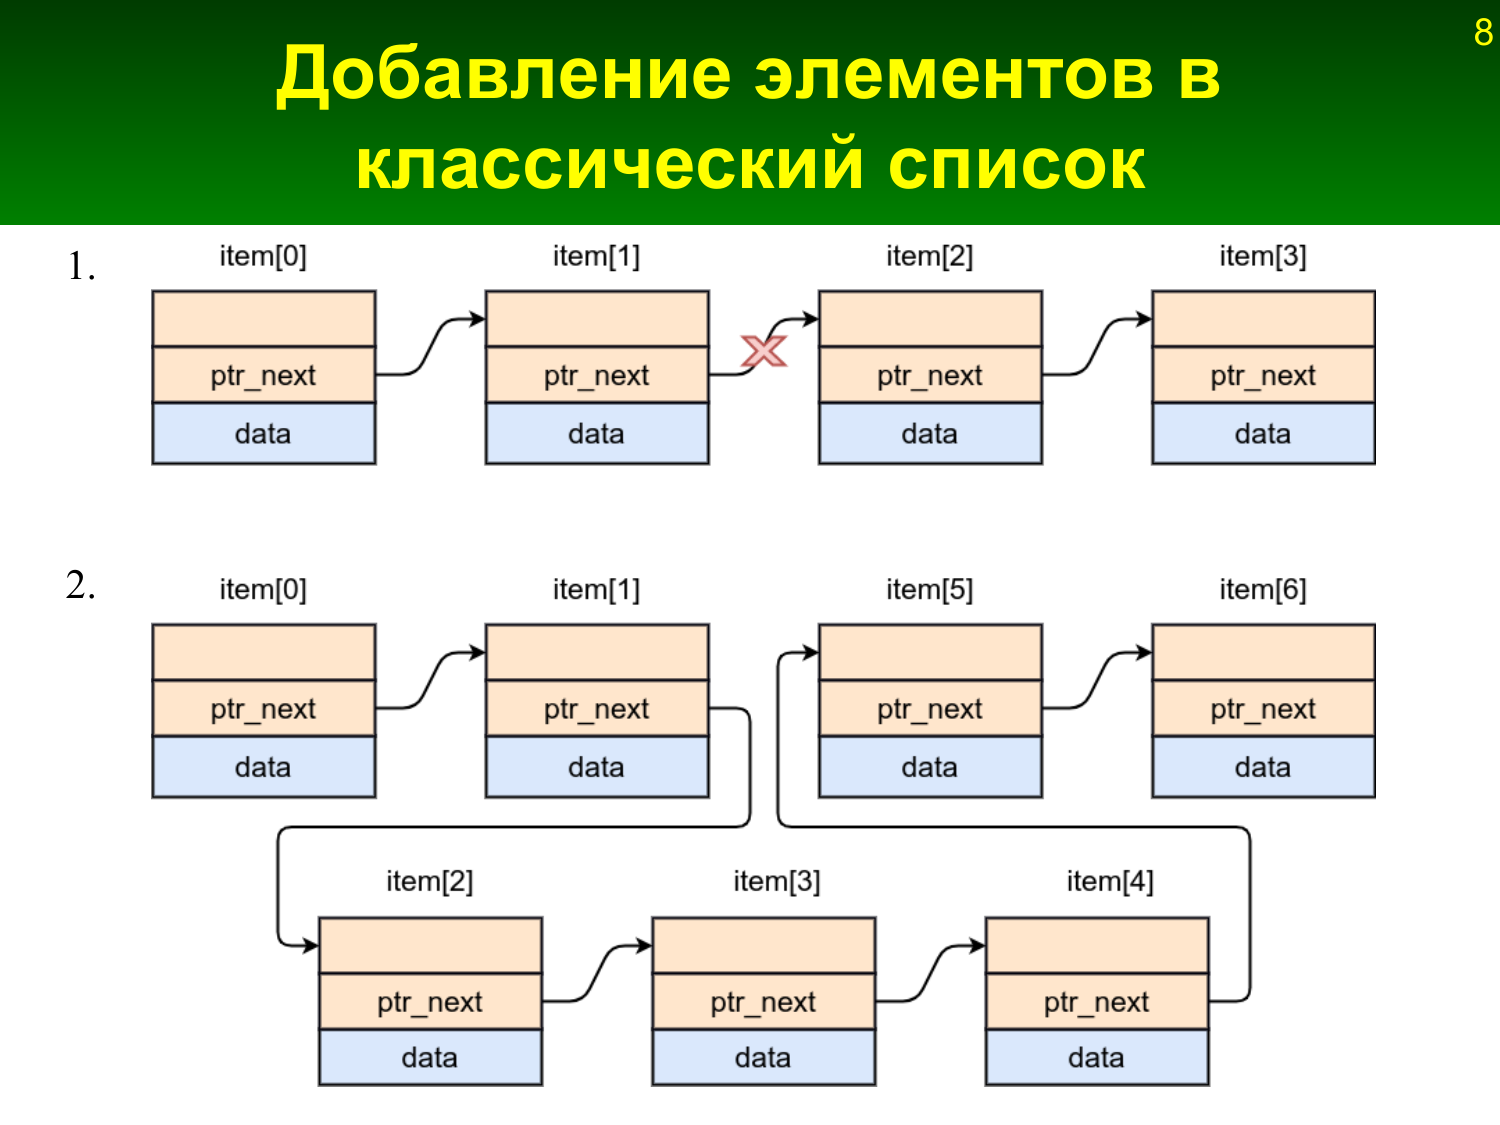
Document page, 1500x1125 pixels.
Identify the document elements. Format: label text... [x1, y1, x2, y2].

title Добавление элементов в классический список [75, 11, 1426, 215]
text_box 2. [65, 549, 113, 615]
picture [151, 238, 1376, 1087]
text_box 1. [65, 230, 113, 296]
